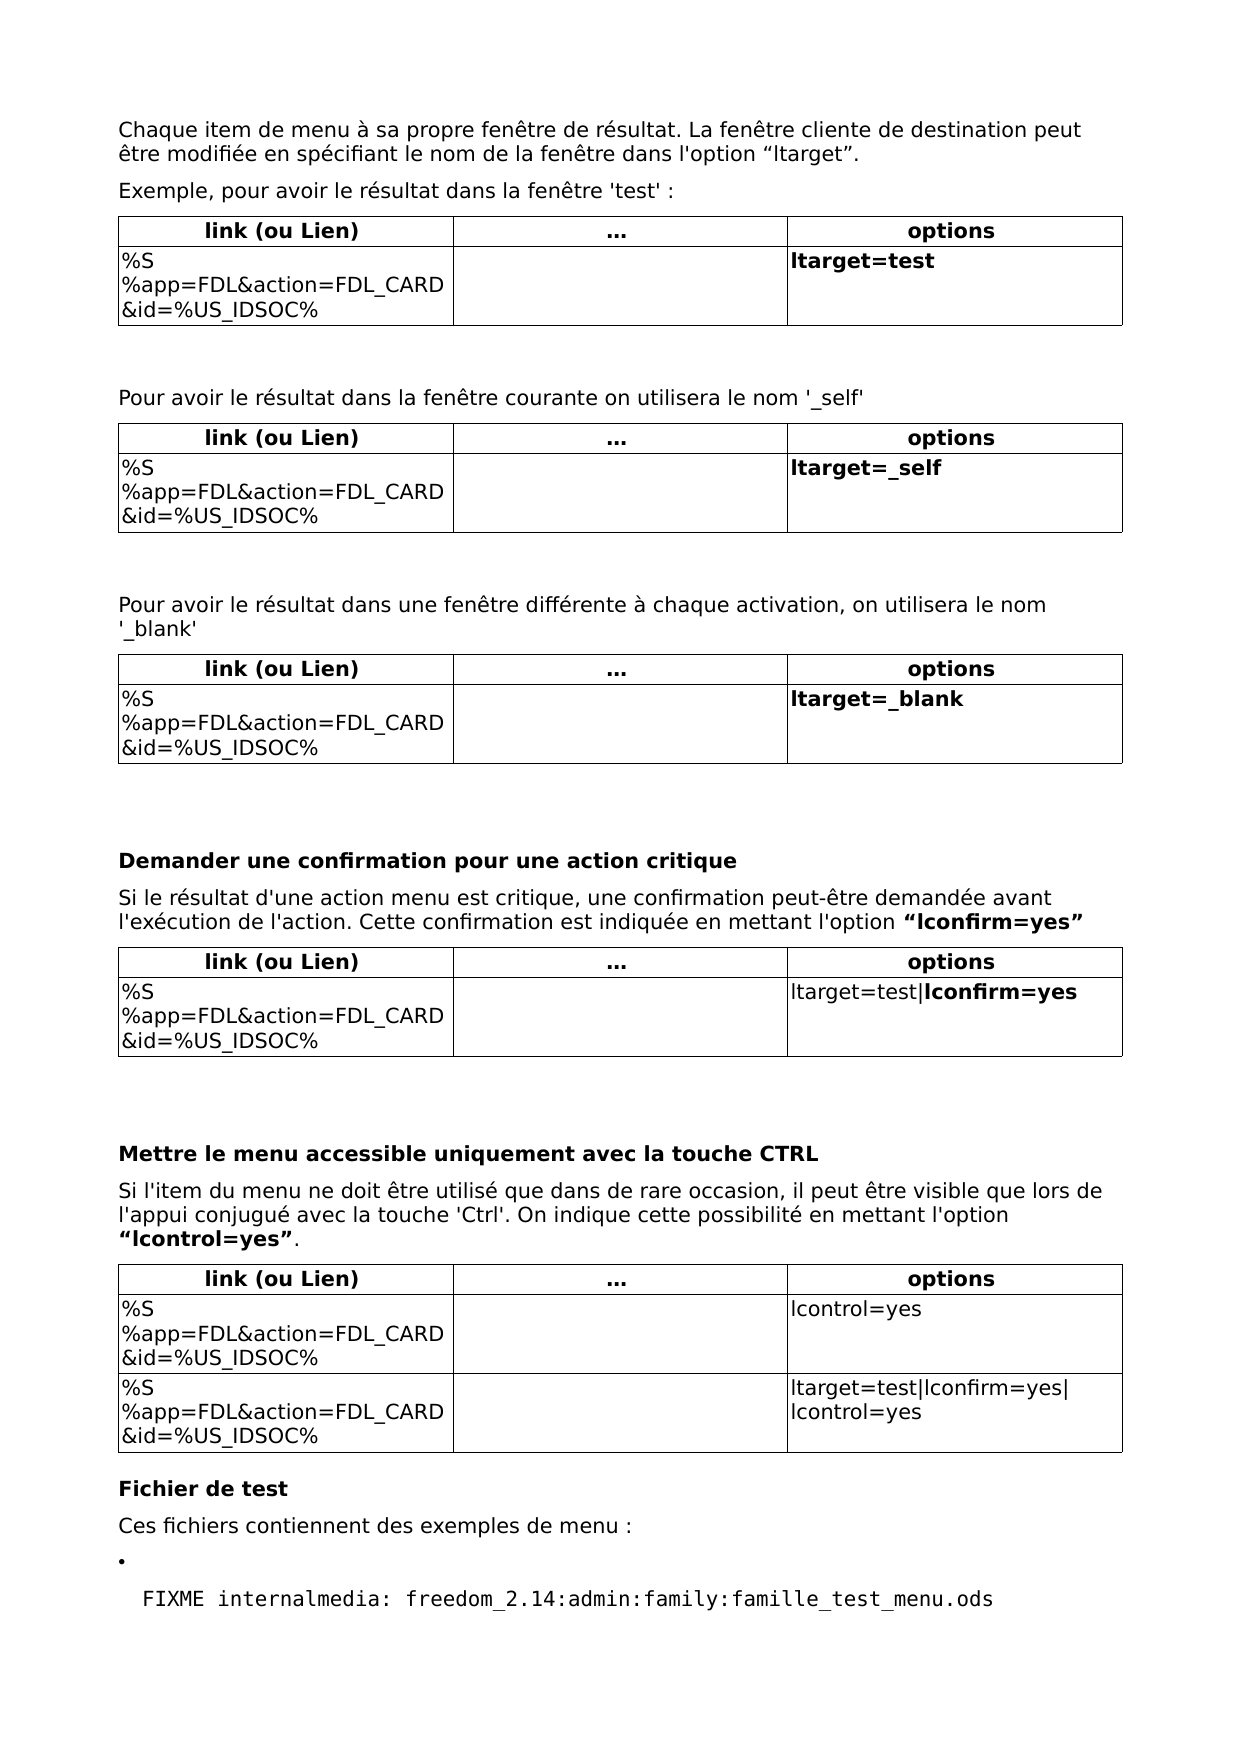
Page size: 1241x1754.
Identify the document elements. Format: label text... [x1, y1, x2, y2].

table_cell [454, 1374, 787, 1452]
text Exemple, pour avoir le résultat dans la fenêtre 'test' : [118, 179, 1122, 203]
table_header … [454, 948, 787, 977]
table_header … [454, 1265, 787, 1294]
table_cell %S%app=FDL&action=FDL_CARD&id=%US_IDSOC% [119, 685, 453, 763]
table_header options [788, 424, 1122, 453]
table_header options [788, 217, 1122, 246]
table_cell ltarget=_blank [788, 685, 1122, 763]
table_cell %S%app=FDL&action=FDL_CARD&id=%US_IDSOC% [119, 454, 453, 532]
table_header … [454, 655, 787, 684]
text Si le résultat d'une action menu est critique, une confirmation peut-être demandée avant l'exécution de l'action. Cette confirmation est indiquée en mettant l'option “lconfirm=yes” [118, 886, 1122, 934]
table_cell %S%app=FDL&action=FDL_CARD&id=%US_IDSOC% [119, 978, 453, 1056]
subtitle Mettre le menu accessible uniquement avec la touche CTRL [118, 1142, 1122, 1166]
table_cell %S%app=FDL&action=FDL_CARD&id=%US_IDSOC% [119, 1374, 453, 1452]
table_header link (ou Lien) [119, 948, 453, 977]
table_cell [454, 1295, 787, 1373]
text Pour avoir le résultat dans une fenêtre différente à chaque activation, on utilisera le nom '_blank' [118, 593, 1122, 641]
text Si l'item du menu ne doit être utilisé que dans de rare occasion, il peut être visible que lors de l'appui conjugué avec la touche 'Ctrl'. On indique cette possibilité en mettant l'option “lcontrol=yes”. [118, 1179, 1122, 1252]
table_header … [454, 217, 787, 246]
table_cell ltarget=test|lconfirm=yes|lcontrol=yes [788, 1374, 1122, 1452]
table_cell %S%app=FDL&action=FDL_CARD&id=%US_IDSOC% [119, 1295, 453, 1373]
text Ces fichiers contiennent des exemples de menu : [118, 1514, 1122, 1538]
table_cell [454, 454, 787, 532]
subtitle Demander une confirmation pour une action critique [118, 849, 1122, 873]
table_cell ltarget=_self [788, 454, 1122, 532]
subtitle Fichier de test [118, 1477, 1122, 1501]
table_cell [454, 247, 787, 325]
text Chaque item de menu à sa propre fenêtre de résultat. La fenêtre cliente de destination peut être modifiée en spécifiant le nom de la fenêtre dans l'option “ltarget”. [118, 118, 1122, 167]
table_header options [788, 1265, 1122, 1294]
table_header link (ou Lien) [119, 1265, 453, 1294]
text Pour avoir le résultat dans la fenêtre courante on utilisera le nom '_self' [118, 386, 1122, 410]
table_cell [454, 978, 787, 1056]
table_header link (ou Lien) [119, 217, 453, 246]
table_cell ltarget=test|lconfirm=yes [788, 978, 1122, 1056]
table_cell %S%app=FDL&action=FDL_CARD&id=%US_IDSOC% [119, 247, 453, 325]
table_cell ltarget=test [788, 247, 1122, 325]
list FIXME internalmedia: freedom_2.14:admin:family:famille_test_menu.ods [118, 1587, 1122, 1611]
table_header link (ou Lien) [119, 655, 453, 684]
table_header … [454, 424, 787, 453]
table_header options [788, 948, 1122, 977]
table_cell [454, 685, 787, 763]
table_header link (ou Lien) [119, 424, 453, 453]
table_header options [788, 655, 1122, 684]
table_cell lcontrol=yes [788, 1295, 1122, 1373]
